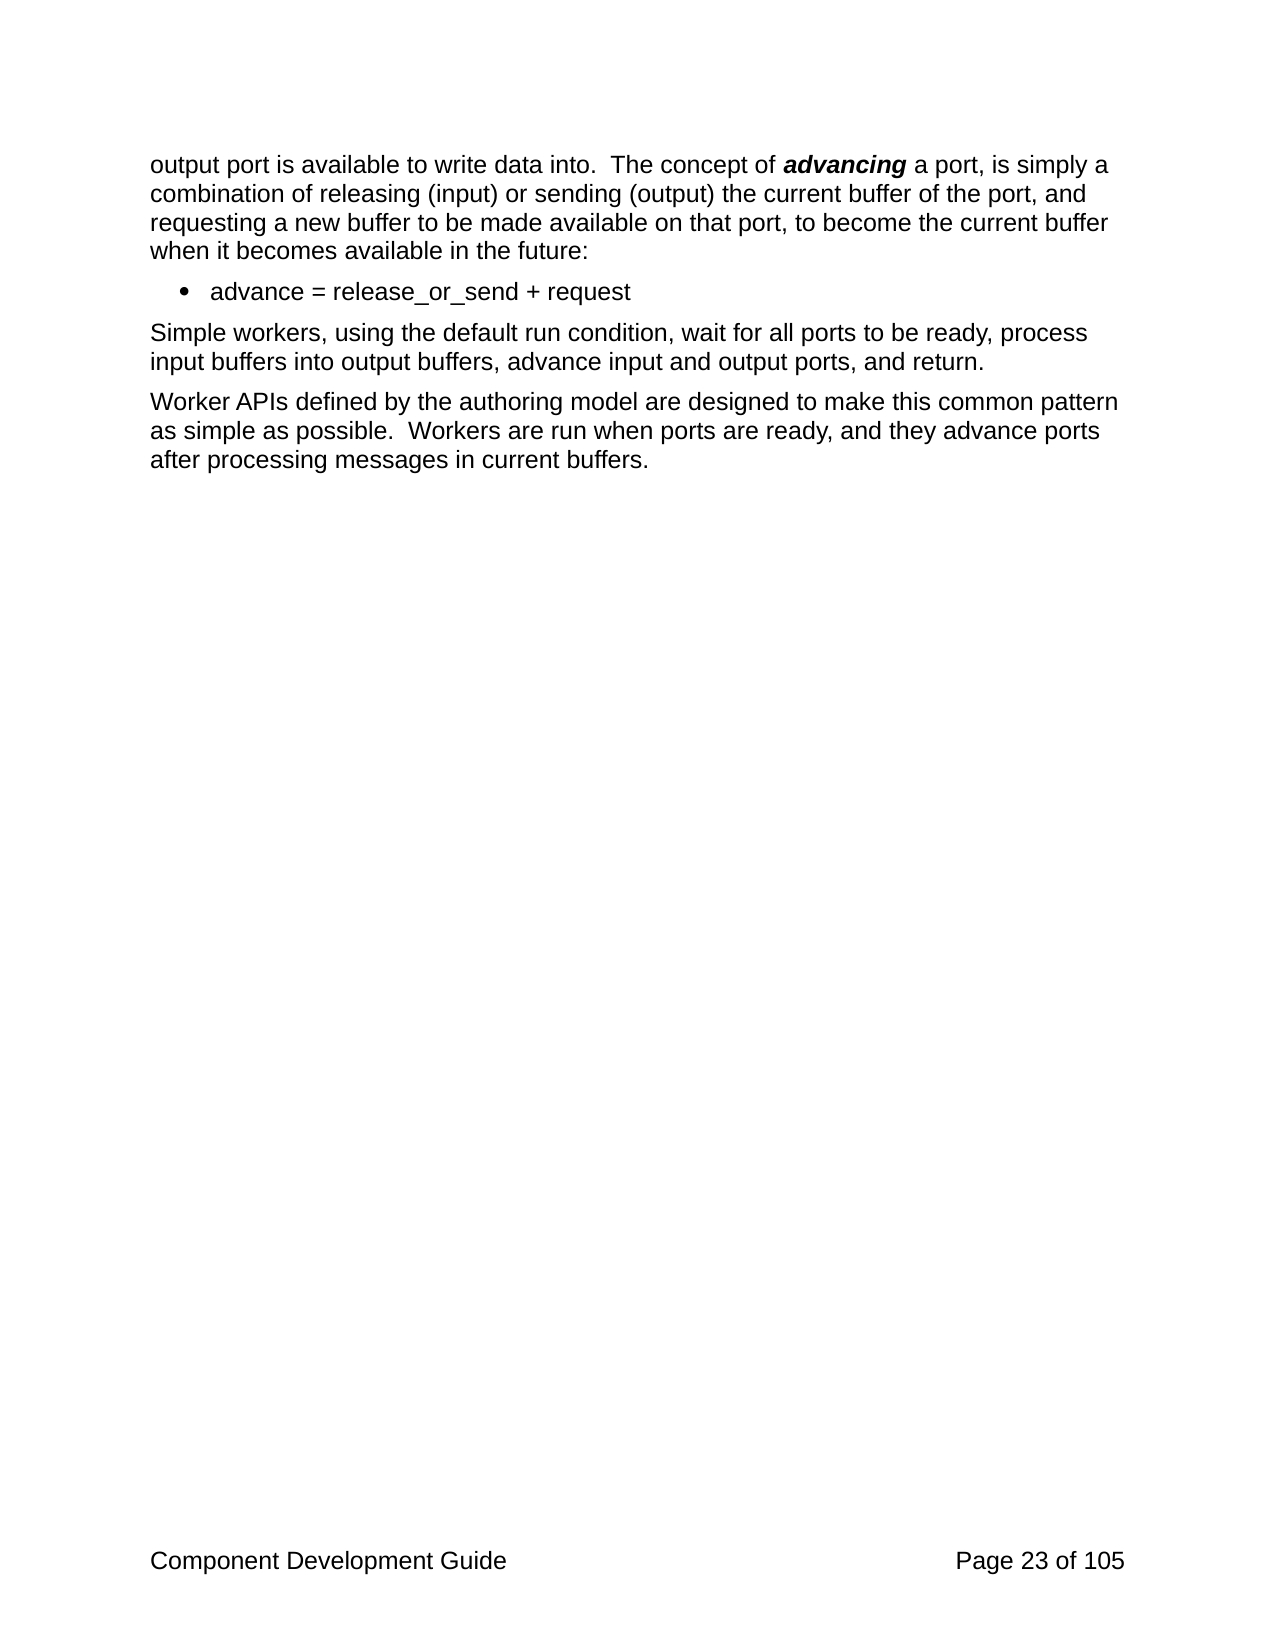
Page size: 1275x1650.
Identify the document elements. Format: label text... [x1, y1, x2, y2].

text output port is available to write data into. The concept of advancing a port, is simply a combination of releasing (input) or sending (output) the current buffer of the port, and requesting a new buffer to be made available on that port, to become the current buffer when it becomes available in the future: [150, 150, 1125, 265]
list advance = release_or_send + request [180, 277, 1125, 306]
text Worker APIs defined by the authoring model are designed to make this common pattern as simple as possible. Workers are run when ports are ready, and they advance ports after processing messages in current buffers. [150, 387, 1125, 473]
text Simple workers, using the default run condition, wait for all ports to be ready, process input buffers into output buffers, advance input and output ports, and return. [150, 318, 1125, 375]
